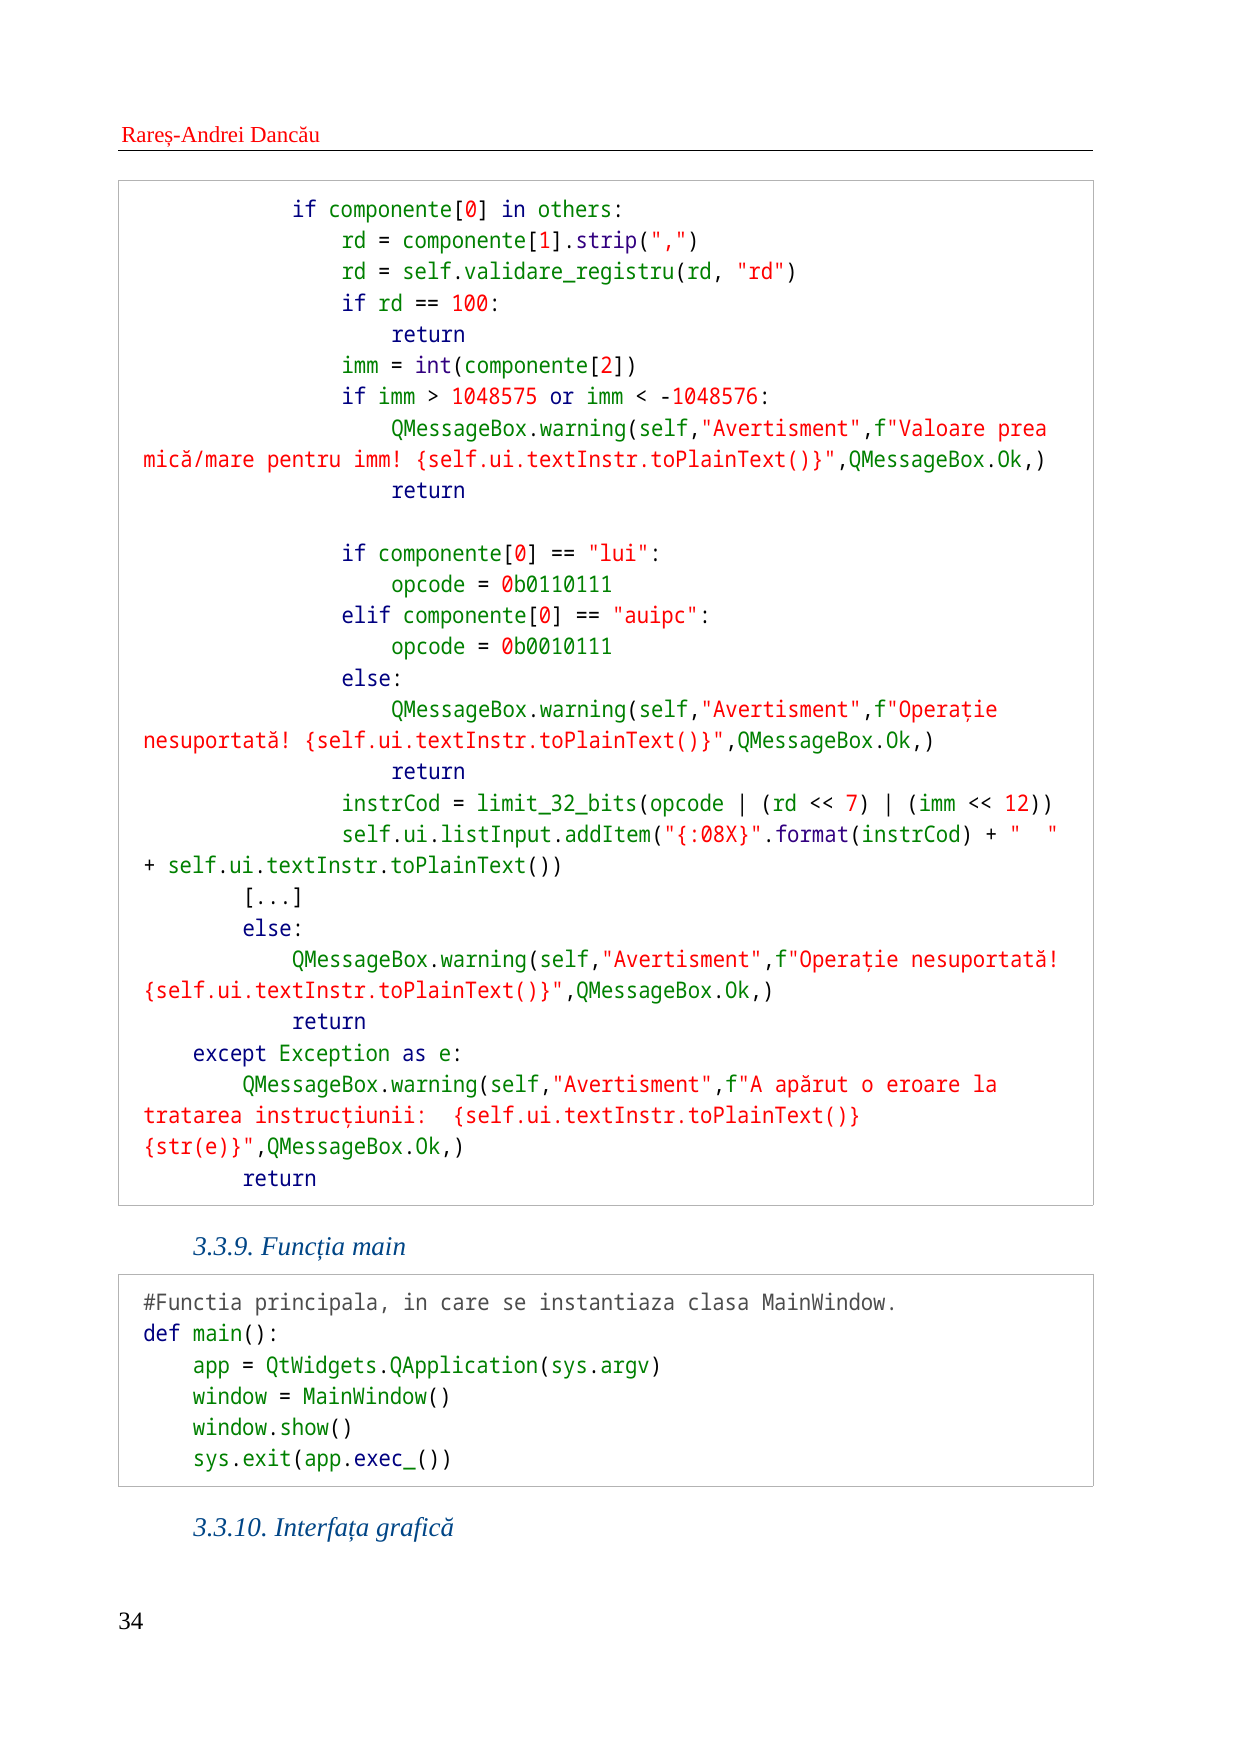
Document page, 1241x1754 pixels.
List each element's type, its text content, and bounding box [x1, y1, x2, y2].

text else: [119, 649, 1093, 680]
text return [119, 461, 1093, 505]
text QMessageBox.warning(self,"Avertisment",f"Operație nesuportată! {self.ui.textInstr.toPlainText()}",QMessageBox.Ok,) [119, 930, 1093, 993]
text def main(): [119, 1305, 1093, 1336]
text opcode = 0b0010111 [119, 618, 1093, 649]
text return [119, 1149, 1093, 1205]
text if rd == 100: [119, 274, 1093, 305]
text return [119, 743, 1093, 774]
subtitle Funcția main [193, 1230, 1093, 1261]
text return [119, 993, 1093, 1024]
text self.ui.listInput.addItem("{:08X}".format(instrCod) + " " + self.ui.textInstr.toPlainText()) [119, 805, 1093, 868]
text [...] [119, 868, 1093, 899]
text else: [119, 899, 1093, 930]
text QMessageBox.warning(self,"Avertisment",f"Valoare prea mică/mare pentru imm! {self.ui.textInstr.toPlainText()}",QMessageBox.Ok,) [119, 399, 1093, 461]
text except Exception as e: [119, 1024, 1093, 1055]
text window = MainWindow() [119, 1367, 1093, 1398]
subtitle Interfața grafică [193, 1511, 1093, 1542]
text if componente[0] == "lui": [119, 524, 1093, 555]
text QMessageBox.warning(self,"Avertisment",f"Operație nesuportată! {self.ui.textInstr.toPlainText()}",QMessageBox.Ok,) [119, 680, 1093, 743]
text if componente[0] in others: [119, 181, 1093, 211]
text instrCod = limit_32_bits(opcode | (rd << 7) | (imm << 12)) [119, 774, 1093, 805]
text sys.exit(app.exec_()) [119, 1430, 1093, 1486]
text opcode = 0b0110111 [119, 555, 1093, 586]
text rd = componente[1].strip(",") [119, 211, 1093, 243]
text app = QtWidgets.QApplication(sys.argv) [119, 1336, 1093, 1367]
text rd = self.validare_registru(rd, "rd") [119, 243, 1093, 274]
text window.show() [119, 1398, 1093, 1430]
text QMessageBox.warning(self,"Avertisment",f"A apărut o eroare la tratarea instrucțiunii: {self.ui.textInstr.toPlainText()} {str(e)}",QMessageBox.Ok,) [119, 1055, 1093, 1149]
text return [119, 305, 1093, 336]
text elif componente[0] == "auipc": [119, 586, 1093, 618]
text #Functia principala, in care se instantiaza clasa MainWindow. [119, 1275, 1093, 1305]
text if imm > 1048575 or imm < -1048576: [119, 368, 1093, 399]
text imm = int(componente[2]) [119, 336, 1093, 368]
